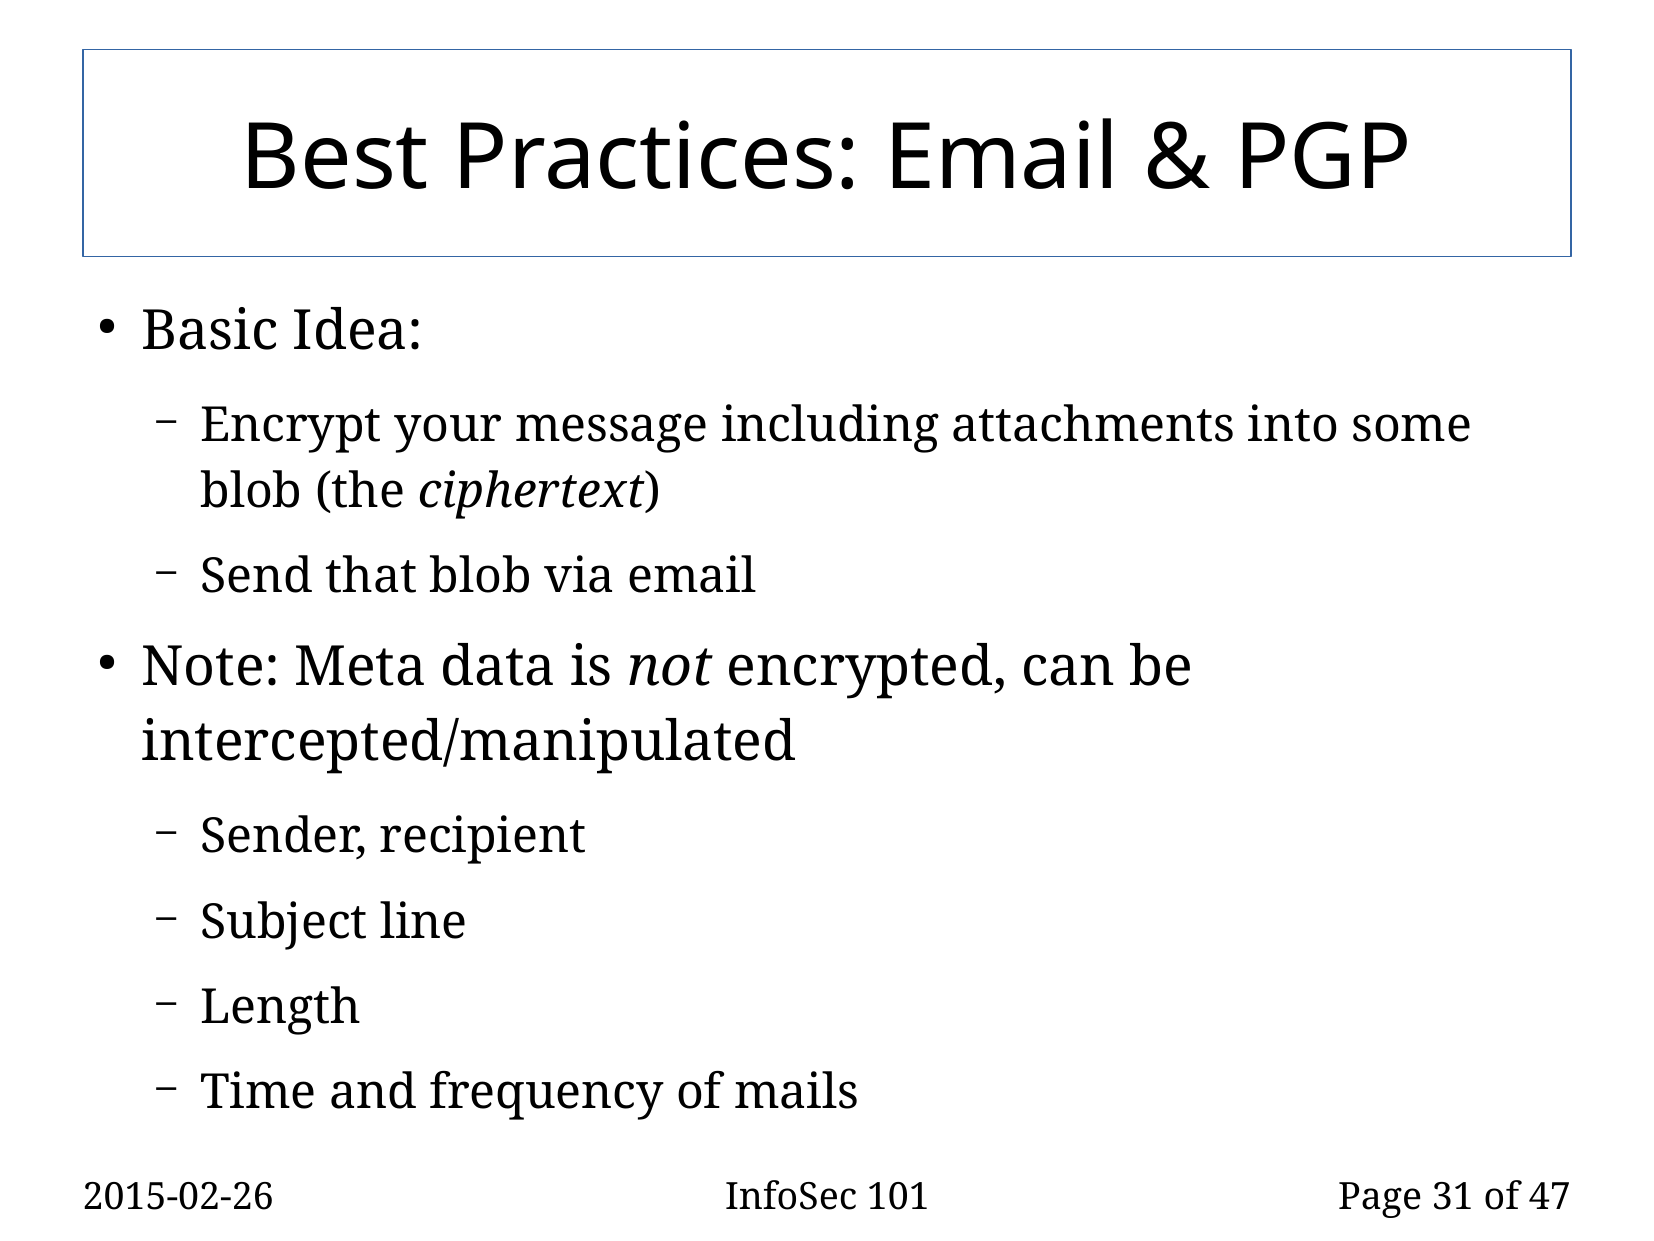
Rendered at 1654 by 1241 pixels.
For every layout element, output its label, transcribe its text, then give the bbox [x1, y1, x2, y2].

title Best Practices: Email & PGP [82, 49, 1571, 257]
list Basic Idea: Encrypt your message including attachments into some blob (the ciphertext) Send that blob via email Note: Meta data is not encrypted, can be intercepted/manipulated Sender, recipient Subject line Length Time and frequency of mails [82, 290, 1571, 1126]
